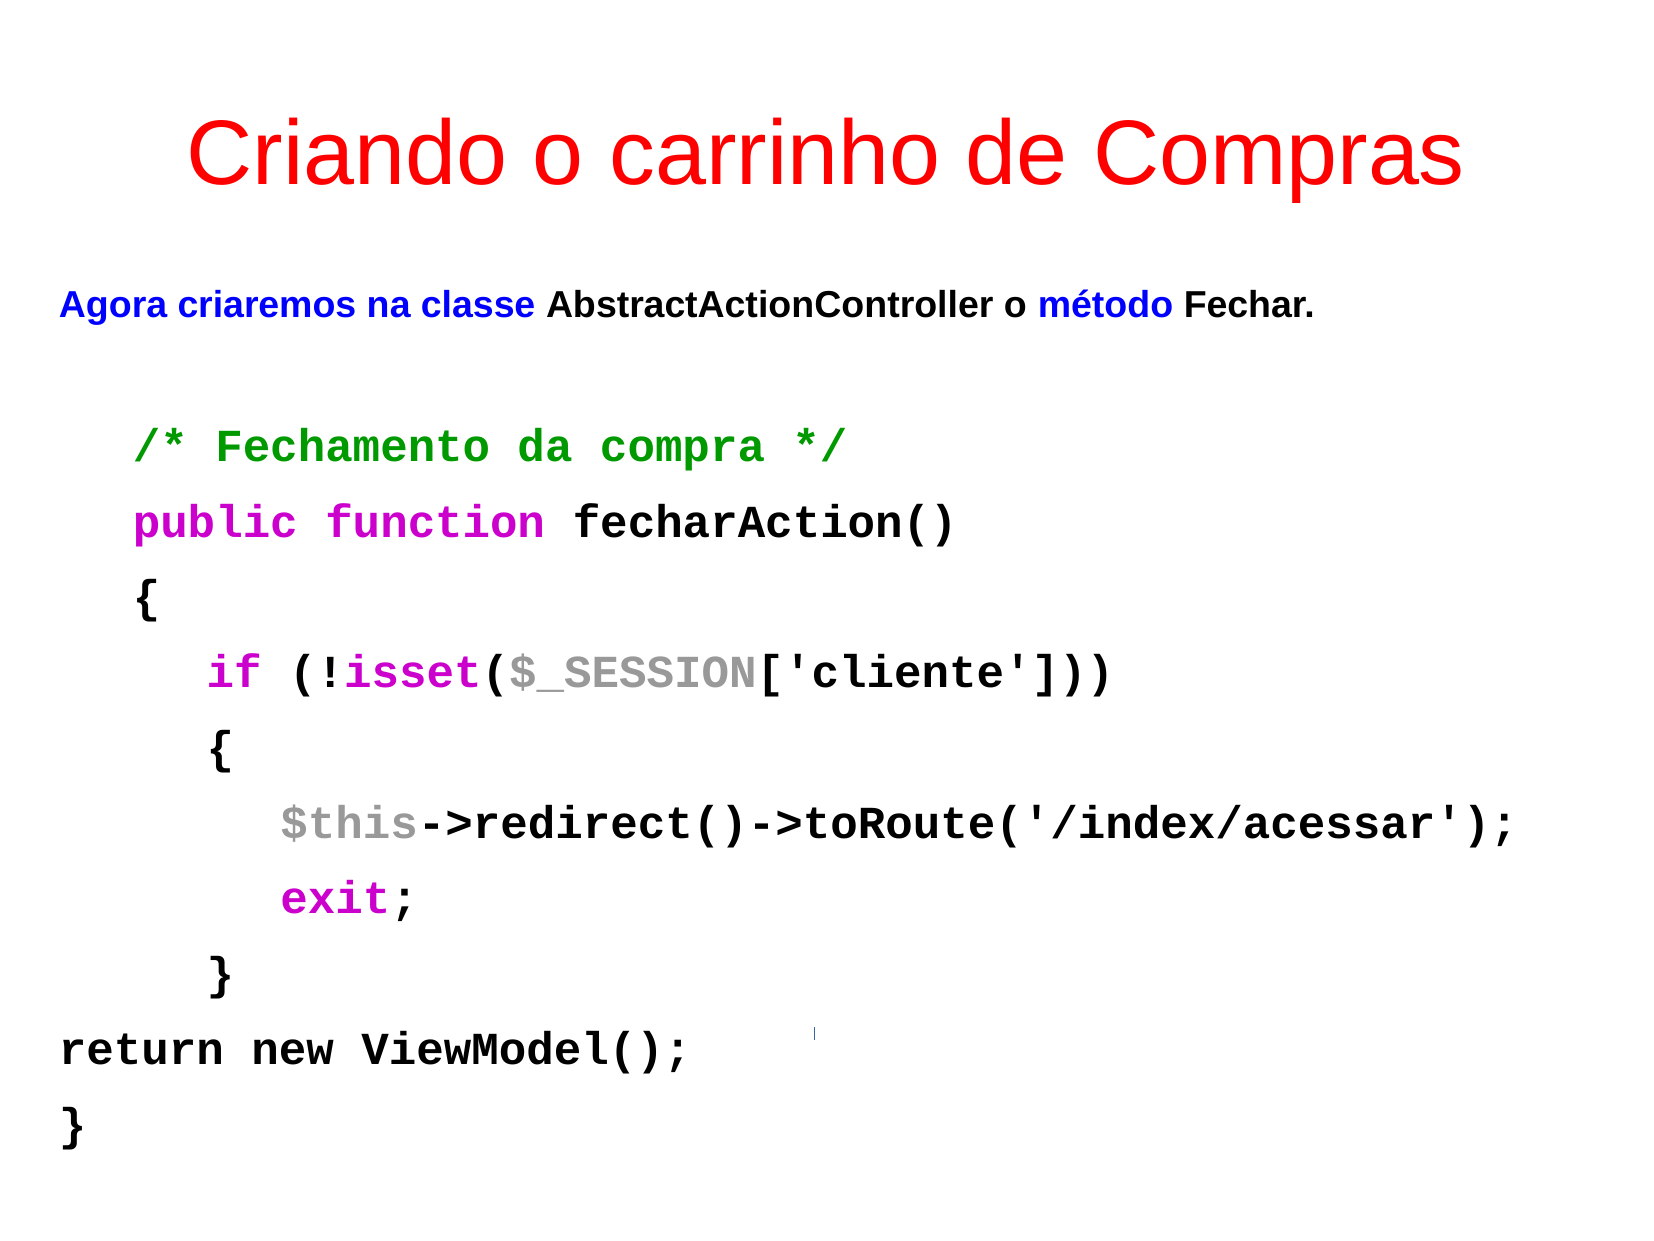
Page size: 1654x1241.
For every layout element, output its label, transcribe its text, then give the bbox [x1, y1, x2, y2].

title Criando o carrinho de Compras [82, 49, 1571, 257]
list Agora criaremos na classe AbstractActionController o método Fechar. /* Fechamento da compra */ public function fecharAction() { if (!isset($_SESSION['cliente'])) { $this->redirect()->toRoute('/index/acessar'); exit; } return new ViewModel(); } [59, 283, 1607, 1182]
